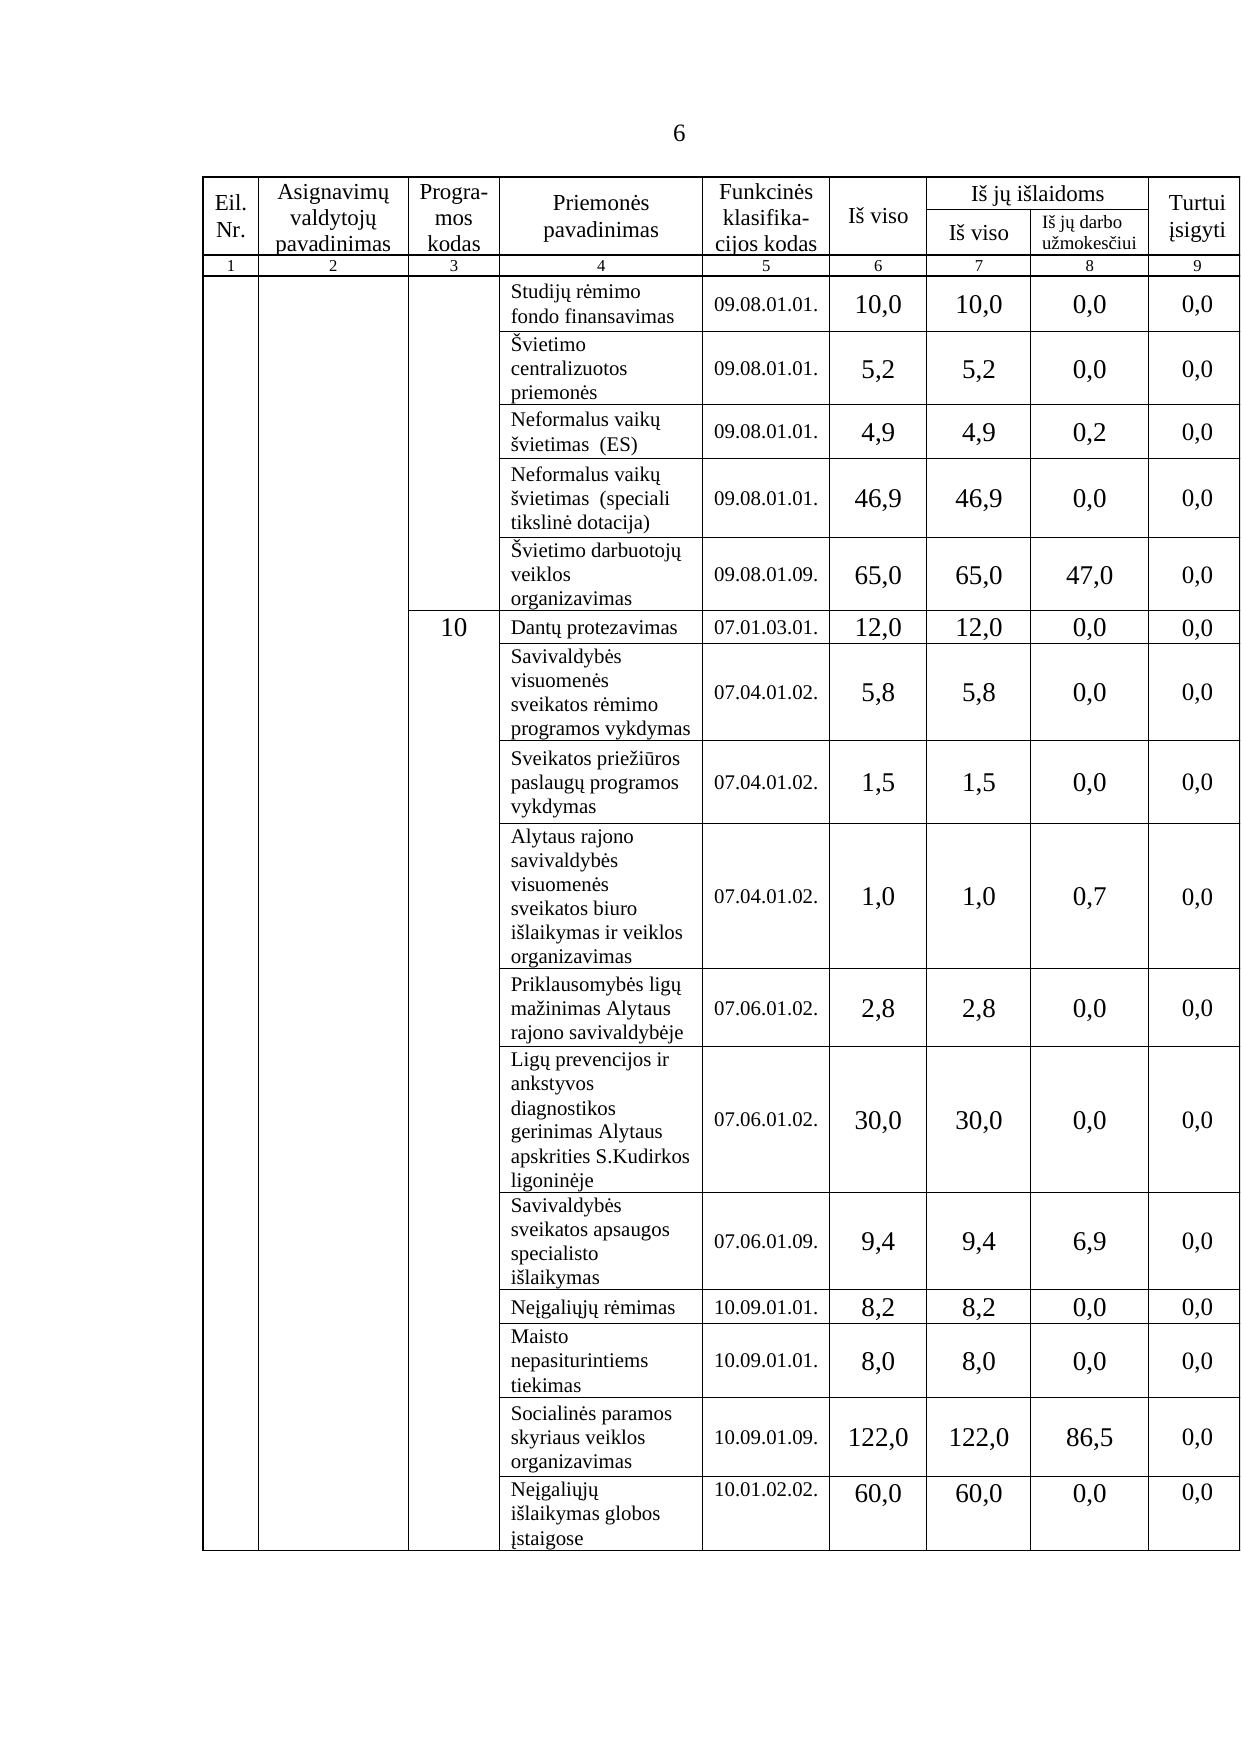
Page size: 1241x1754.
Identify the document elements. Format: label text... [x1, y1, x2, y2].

table_cell 65,0 [927, 538, 1030, 610]
table_cell 09.08.01.01. [703, 332, 829, 404]
table_cell 60,0 [927, 1477, 1030, 1549]
table_cell 09.08.01.01. [703, 459, 829, 537]
table_cell 4,9 [830, 405, 926, 457]
table_cell 09.08.01.09. [703, 538, 829, 610]
table_cell 0,0 [1149, 1398, 1239, 1476]
table_cell 0,0 [1031, 459, 1148, 537]
table_cell 0,0 [1149, 459, 1239, 537]
table_cell 07.06.01.02. [703, 969, 829, 1046]
table_cell 10 [409, 611, 499, 1549]
table_cell 0,7 [1031, 824, 1148, 968]
table_cell 0,0 [1031, 644, 1148, 740]
table_cell 5,2 [830, 332, 926, 404]
table_header Turtui įsigyti [1149, 178, 1239, 254]
table_cell 3 [409, 256, 499, 275]
table_cell 5,2 [927, 332, 1030, 404]
table_cell 0,0 [1031, 1290, 1148, 1323]
table_cell 0,0 [1031, 277, 1148, 331]
table_cell 2,8 [927, 969, 1030, 1046]
table_cell 122,0 [830, 1398, 926, 1476]
table_cell 0,0 [1149, 1477, 1239, 1549]
table_cell 1 [204, 256, 258, 275]
table_header Iš viso [830, 178, 926, 254]
table_cell 6 [830, 256, 926, 275]
table_cell 6,9 [1031, 1193, 1148, 1289]
table_cell 9,4 [927, 1193, 1030, 1289]
table_cell [259, 277, 408, 1549]
table_cell Iš jų darbo užmokesčiui [1031, 210, 1148, 254]
table_header Priemonės pavadinimas [500, 178, 702, 254]
table_cell 47,0 [1031, 538, 1148, 610]
table_cell 9 [1149, 256, 1239, 275]
table_cell 46,9 [927, 459, 1030, 537]
table_cell 2 [259, 256, 408, 275]
table_cell 5,8 [830, 644, 926, 740]
table_cell 0,0 [1149, 1290, 1239, 1323]
table_cell 10.09.01.01. [703, 1290, 829, 1323]
table_cell 10.09.01.09. [703, 1398, 829, 1476]
table_cell Priklausomybės ligų mažinimas Alytaus rajono savivaldybėje [500, 969, 702, 1046]
table_cell 86,5 [1031, 1398, 1148, 1476]
table_cell Sveikatos priežiūros paslaugų programos vykdymas [500, 741, 702, 823]
table_cell 2,8 [830, 969, 926, 1046]
table_cell 07.01.03.01. [703, 611, 829, 643]
table_cell 0,0 [1149, 1193, 1239, 1289]
table_cell 09.08.01.01. [703, 277, 829, 331]
table_cell Iš viso [927, 210, 1030, 254]
table_cell 1,5 [927, 741, 1030, 823]
table_cell 30,0 [830, 1047, 926, 1192]
table_cell 0,0 [1031, 1324, 1148, 1397]
table_cell 0,0 [1149, 969, 1239, 1046]
table_cell 07.06.01.02. [703, 1047, 829, 1192]
table_cell 4 [500, 256, 702, 275]
table_cell 0,0 [1031, 611, 1148, 643]
table_cell 10,0 [830, 277, 926, 331]
table_cell 8,2 [927, 1290, 1030, 1323]
table_cell 8,0 [927, 1324, 1030, 1397]
table_cell 1,0 [927, 824, 1030, 968]
table_cell 10.09.01.01. [703, 1324, 829, 1397]
table_cell Švietimo centralizuotos priemonės [500, 332, 702, 404]
table_cell Švietimo darbuotojų veiklos organizavimas [500, 538, 702, 610]
table_header Eil. Nr. [204, 178, 258, 254]
table_cell Savivaldybės sveikatos apsaugos specialisto išlaikymas [500, 1193, 702, 1289]
table_cell 0,0 [1149, 277, 1239, 331]
table_cell 0,0 [1031, 1047, 1148, 1192]
table_cell 7 [927, 256, 1030, 275]
table_cell Socialinės paramos skyriaus veiklos organizavimas [500, 1398, 702, 1476]
table_cell 0,0 [1149, 644, 1239, 740]
table_header Funkcinės klasifika-cijos kodas [703, 178, 829, 254]
table_cell 5,8 [927, 644, 1030, 740]
table_cell Alytaus rajono savivaldybės visuomenės sveikatos biuro išlaikymas ir veiklos organizavimas [500, 824, 702, 968]
table_cell 0,0 [1031, 1477, 1148, 1549]
table_cell 46,9 [830, 459, 926, 537]
table_header Progra-mos kodas [409, 178, 499, 254]
table_cell 1,0 [830, 824, 926, 968]
table_cell Savivaldybės visuomenės sveikatos rėmimo programos vykdymas [500, 644, 702, 740]
table_cell 07.06.01.09. [703, 1193, 829, 1289]
table_cell 0,0 [1149, 611, 1239, 643]
table_cell 10.01.02.02. [703, 1477, 829, 1549]
table_cell 0,0 [1031, 741, 1148, 823]
table_cell Dantų protezavimas [500, 611, 702, 643]
table_cell 10,0 [927, 277, 1030, 331]
table_cell 4,9 [927, 405, 1030, 457]
table_cell 07.04.01.02. [703, 824, 829, 968]
table_cell 0,0 [1149, 332, 1239, 404]
table_cell 8,2 [830, 1290, 926, 1323]
table_cell 5 [703, 256, 829, 275]
table_header Asignavimų valdytojų pavadinimas [259, 178, 408, 254]
table_cell 8 [1031, 256, 1148, 275]
table_cell 9,4 [830, 1193, 926, 1289]
table_cell 12,0 [830, 611, 926, 643]
table_cell 0,0 [1149, 1324, 1239, 1397]
table_cell Ligų prevencijos ir ankstyvos diagnostikos gerinimas Alytaus apskrities S.Kudirkos ligoninėje [500, 1047, 702, 1192]
table_cell 8,0 [830, 1324, 926, 1397]
table_cell Neformalus vaikų švietimas (ES) [500, 405, 702, 457]
table_cell 0,0 [1149, 1047, 1239, 1192]
table_header Iš jų išlaidoms [927, 178, 1148, 208]
table_cell [409, 277, 499, 610]
table_cell 1,5 [830, 741, 926, 823]
table_cell 0,0 [1031, 969, 1148, 1046]
table_cell 60,0 [830, 1477, 926, 1549]
table_cell Neįgaliųjų išlaikymas globos įstaigose [500, 1477, 702, 1549]
table_cell 09.08.01.01. [703, 405, 829, 457]
table_cell 12,0 [927, 611, 1030, 643]
table_cell 65,0 [830, 538, 926, 610]
table_cell Maisto nepasiturintiems tiekimas [500, 1324, 702, 1397]
table_cell Neįgaliųjų rėmimas [500, 1290, 702, 1323]
table_cell 0,0 [1149, 405, 1239, 457]
table_cell 0,0 [1149, 741, 1239, 823]
table_cell 07.04.01.02. [703, 741, 829, 823]
table_cell 0,0 [1149, 824, 1239, 968]
table_cell 122,0 [927, 1398, 1030, 1476]
table_cell 0,0 [1149, 538, 1239, 610]
table_cell Neformalus vaikų švietimas (speciali tikslinė dotacija) [500, 459, 702, 537]
table_cell [204, 277, 258, 1549]
table_cell 07.04.01.02. [703, 644, 829, 740]
table_cell 0,0 [1031, 332, 1148, 404]
table_cell Studijų rėmimo fondo finansavimas [500, 277, 702, 331]
table_cell 30,0 [927, 1047, 1030, 1192]
table_cell 0,2 [1031, 405, 1148, 457]
